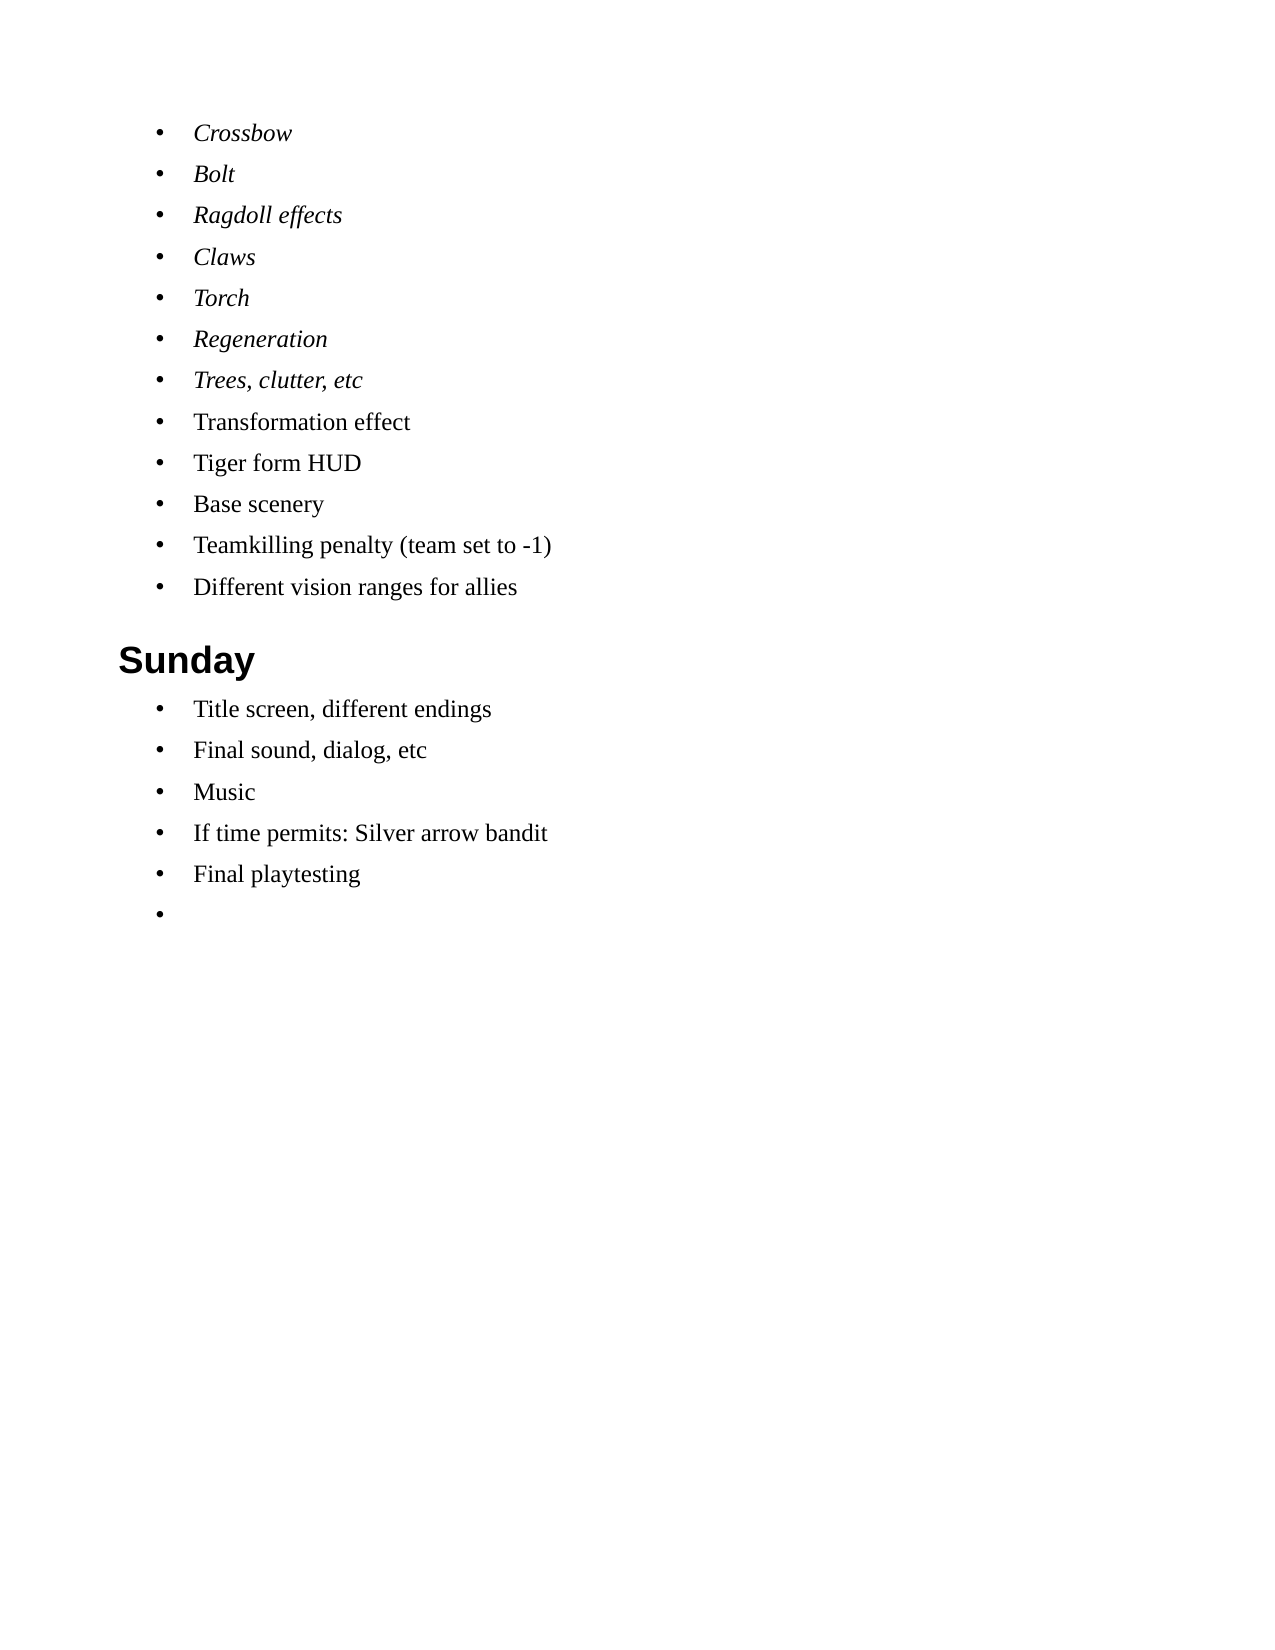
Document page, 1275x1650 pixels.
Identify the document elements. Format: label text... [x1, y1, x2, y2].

list Base scenery [156, 489, 1157, 518]
list Crossbow [156, 118, 1157, 147]
list Teamkilling penalty (team set to -1) [156, 531, 1157, 559]
list Transformation effect [156, 407, 1157, 436]
list If time permits: Silver arrow bandit [156, 818, 1157, 847]
list Title screen, different endings [156, 694, 1157, 723]
list Different vision ranges for allies [156, 572, 1157, 601]
list Final sound, dialog, etc [156, 736, 1157, 764]
list Claws [156, 242, 1157, 271]
list Music [156, 777, 1157, 806]
list Ragdoll effects [156, 201, 1157, 229]
list Bolt [156, 159, 1157, 188]
subtitle Sunday [118, 638, 1157, 682]
list Trees, clutter, etc [156, 366, 1157, 394]
list Regeneration [156, 324, 1157, 353]
list Torch [156, 283, 1157, 312]
list Final playtesting [156, 859, 1157, 888]
list Tiger form HUD [156, 448, 1157, 477]
